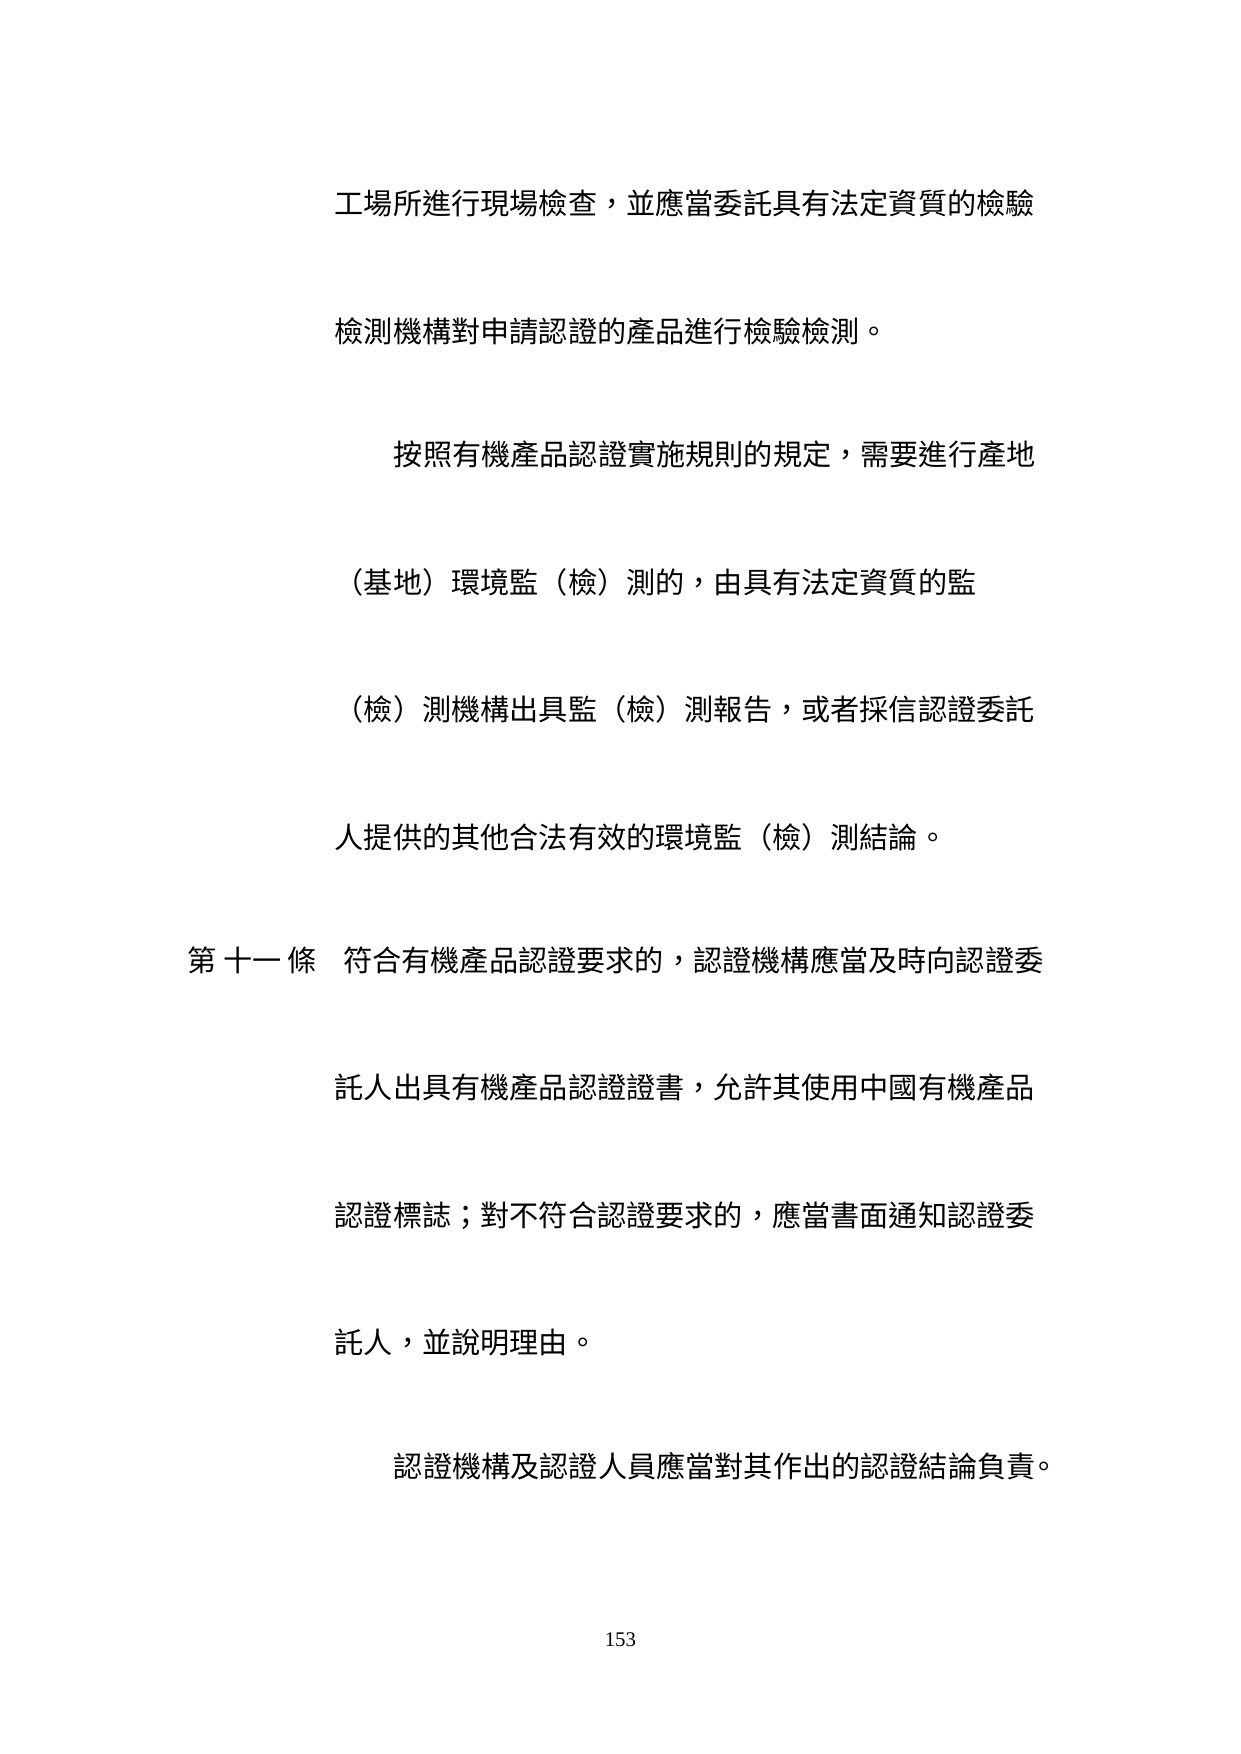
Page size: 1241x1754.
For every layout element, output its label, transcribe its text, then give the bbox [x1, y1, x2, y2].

subtitle 工場所進行現場檢查，並應當委託具有法定資質的檢驗檢測機構對申請認證的產品進行檢驗檢測。 [187, 164, 1053, 367]
subtitle 按照有機產品認證實施規則的規定，需要進行產地（基地）環境監（檢）測的，由具有法定資質的監（檢）測機構出具監（檢）測報告，或者採信認證委託人提供的其他合法有效的環境監（檢）測結論。 [334, 415, 1053, 873]
subtitle 認證機構及認證人員應當對其作出的認證結論負責。 [334, 1427, 1053, 1502]
subtitle 第 十一 條 符合有機產品認證要求的，認證機構應當及時向認證委託人出具有機產品認證證書，允許其使用中國有機產品認證標誌；對不符合認證要求的，應當書面通知認證委託人，並說明理由。 [187, 921, 1053, 1379]
